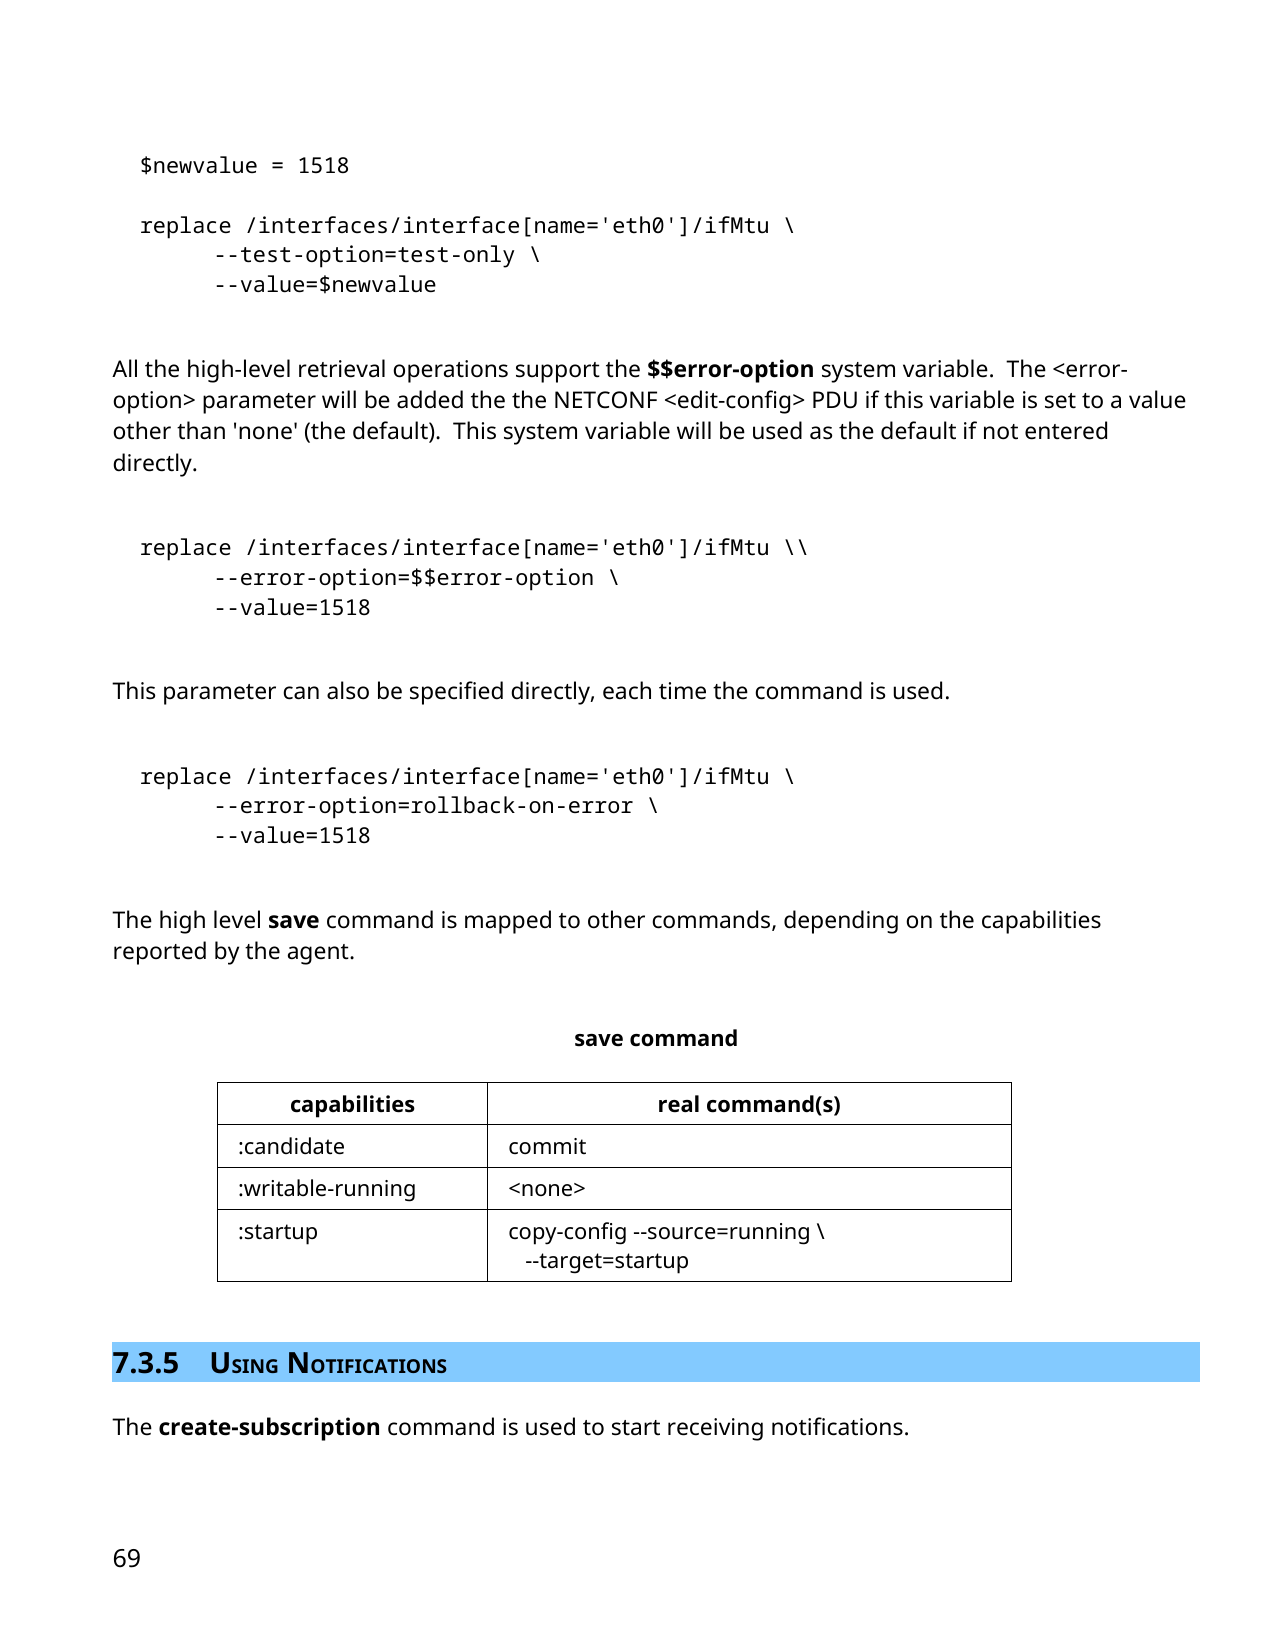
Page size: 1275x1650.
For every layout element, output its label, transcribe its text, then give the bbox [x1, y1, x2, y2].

table_header real command(s) [488, 1083, 1011, 1124]
text All the high-level retrieval operations support the $$error-option system variable. The <error-option> parameter will be added the the NETCONF <edit-config> PDU if this variable is set to a value other than 'none' (the default). This system variable will be used as the default if not entered directly. [112, 353, 1200, 478]
text This parameter can also be specified directly, each time the command is used. [112, 675, 1200, 706]
table_cell <none> [488, 1168, 1011, 1209]
text $newvalue = 1518 replace /interfaces/interface[name='eth0']/ifMtu \ --test-option=test-only \ --value=$newvalue [139, 150, 1200, 299]
table_cell :candidate [218, 1125, 487, 1167]
table_cell copy-config --source=running \ --target=startup [488, 1210, 1011, 1281]
table_cell :writable-running [218, 1168, 487, 1209]
text The create-subscription command is used to start receiving notifications. [112, 1411, 1200, 1443]
table_header capabilities [218, 1083, 487, 1124]
text replace /interfaces/interface[name='eth0']/ifMtu \\ --error-option=$$error-option \ --value=1518 [139, 532, 1200, 621]
text replace /interfaces/interface[name='eth0']/ifMtu \ --error-option=rollback-on-error \ --value=1518 [139, 761, 1200, 850]
subtitle save command [127, 1022, 1185, 1052]
table_cell commit [488, 1125, 1011, 1167]
table_cell :startup [218, 1210, 487, 1281]
text The high level save command is mapped to other commands, depending on the capabilities reported by the agent. [112, 904, 1200, 966]
subtitle Using Notifications [112, 1342, 1200, 1382]
